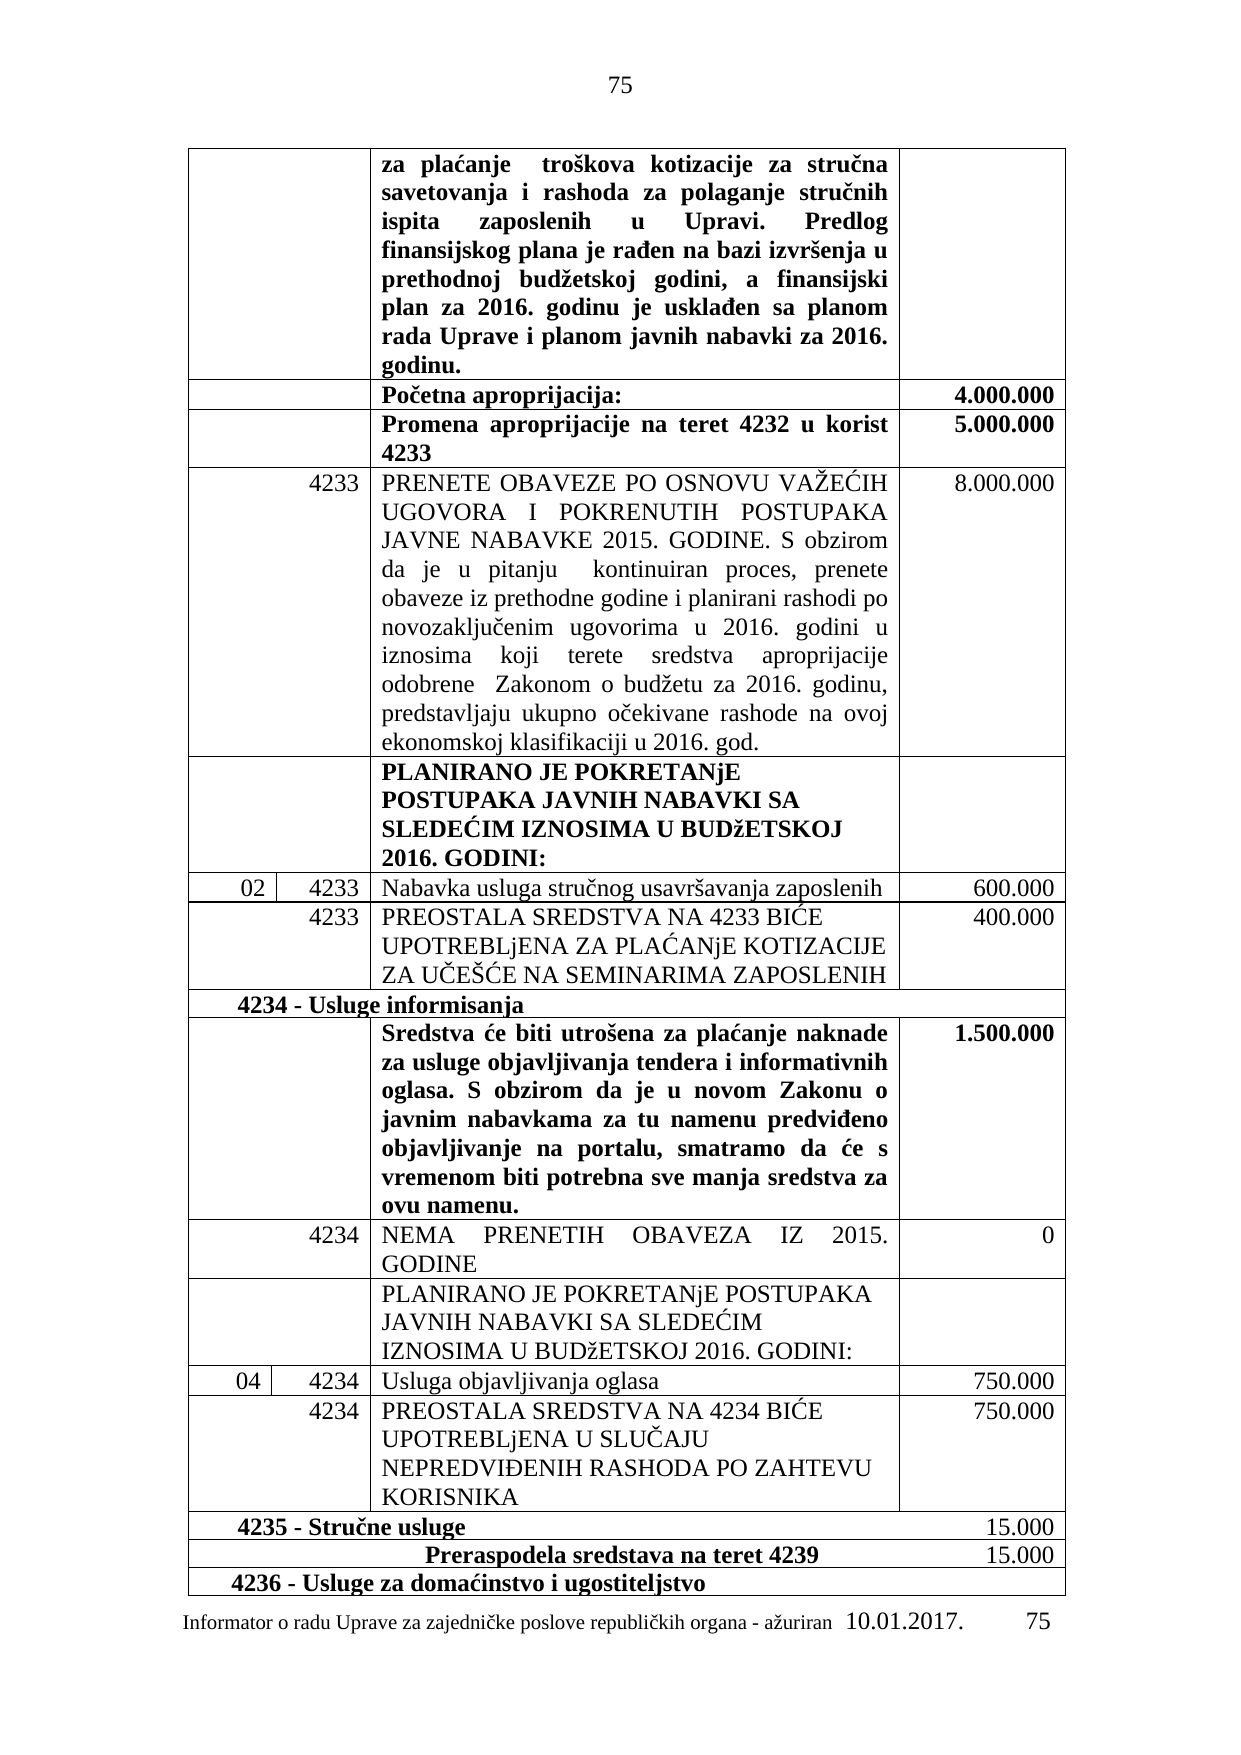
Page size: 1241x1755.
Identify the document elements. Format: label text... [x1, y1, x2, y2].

table_cell 04 [189, 1366, 271, 1395]
table_cell 4233 [277, 873, 370, 901]
table_cell PREOSTALA SREDSTVA NA 4234 BIĆE UPOTREBLjENA U SLUČAJU NEPREDVIĐENIH RASHODA PO ZAHTEVU KORISNIKA [371, 1396, 899, 1511]
table_cell 750.000 [900, 1396, 1065, 1511]
table_cell [189, 757, 370, 872]
table_cell Sredstva će biti utrošena za plaćanje naknade za usluge objavlјivanja tendera i informativnih oglasa. S obzirom da je u novom Zakonu o javnim nabavkama za tu namenu predviđeno objavlјivanje na portalu, smatramo da će s vremenom biti potrebna sve manja sredstva za ovu namenu. [371, 1018, 899, 1219]
table_cell Preraspodela sredstava na teret 4239 15.000 [189, 1540, 1065, 1567]
table_cell PRENETE OBAVEZE PO OSNOVU VAŽEĆIH UGOVORA I POKRENUTIH POSTUPAKA JAVNE NABAVKE 2015. GODINE. S obzirom da je u pitanju kontinuiran proces, prenete obaveze iz prethodne godine i planirani rashodi po novozaklјučenim ugovorima u 2016. godini u iznosima koji terete sredstva aproprijacije odobrene Zakonom o budžetu za 2016. godinu, predstavlјaju ukupno očekivane rashode na ovoj ekonomskoj klasifikaciji u 2016. god. [371, 468, 899, 756]
table_cell 8.000.000 [900, 468, 1065, 756]
table_cell [189, 380, 370, 408]
table_cell Usluga objavlјivanja oglasa [371, 1366, 899, 1395]
table_cell Početna aproprijacija: [371, 380, 899, 408]
table_cell 4233 [189, 903, 370, 989]
table_cell 02 [189, 873, 276, 901]
table_cell 5.000.000 [900, 410, 1065, 467]
table_cell 4234 [189, 1220, 370, 1278]
table_cell 1.500.000 [900, 1018, 1065, 1219]
table_cell [189, 1279, 370, 1365]
table_cell 400.000 [900, 903, 1065, 989]
table_cell [189, 149, 370, 379]
table_cell 0 [900, 1220, 1065, 1278]
table_cell [189, 410, 370, 467]
table_cell 750.000 [900, 1366, 1065, 1395]
table_cell 4234 - Usluge informisanja [189, 990, 1065, 1017]
table_cell 600.000 [900, 873, 1065, 901]
table_cell PREOSTALA SREDSTVA NA 4233 BIĆE UPOTREBLjENA ZA PLAĆANјE KOTIZACIJE ZA UČEŠĆE NA SEMINARIMA ZAPOSLENIH [371, 903, 899, 989]
table_cell 4236 - Usluge za domaćinstvo i ugostitelјstvo [189, 1568, 1065, 1595]
table_cell 4234 [272, 1366, 370, 1395]
table_cell Nabavka usluga stručnog usavršavanja zaposlenih [371, 873, 899, 901]
table_cell PLANIRANO JE POKRETANјE POSTUPAKA JAVNIH NABAVKI SA SLEDEĆIM IZNOSIMA U BUDžETSKOJ 2016. GODINI: [371, 757, 899, 872]
table_cell 4234 [189, 1396, 370, 1511]
table_cell NEMA PRENETIH OBAVEZA IZ 2015. GODINE [371, 1220, 899, 1278]
table_cell Promena aproprijacije na teret 4232 u korist 4233 [371, 410, 899, 467]
table_cell PLANIRANO JE POKRETANјE POSTUPAKA JAVNIH NABAVKI SA SLEDEĆIM IZNOSIMA U BUDžETSKOJ 2016. GODINI: [371, 1279, 899, 1365]
table_cell [900, 1279, 1065, 1365]
table_cell 4233 [189, 468, 370, 756]
table_cell 4.000.000 [900, 380, 1065, 408]
table_cell [189, 1018, 370, 1219]
table_cell 4235 - Stručne usluge 15.000 [189, 1512, 1065, 1539]
table_cell za plaćanje troškova kotizacije za stručna savetovanja i rashoda za polaganje stručnih ispita zaposlenih u Upravi. Predlog finansijskog plana je rađen na bazi izvršenja u prethodnoj budžetskoj godini, a finansijski plan za 2016. godinu je usklađen sa planom rada Uprave i planom javnih nabavki za 2016. godinu. [371, 149, 899, 379]
table_cell [900, 149, 1065, 379]
table_cell [900, 757, 1065, 872]
